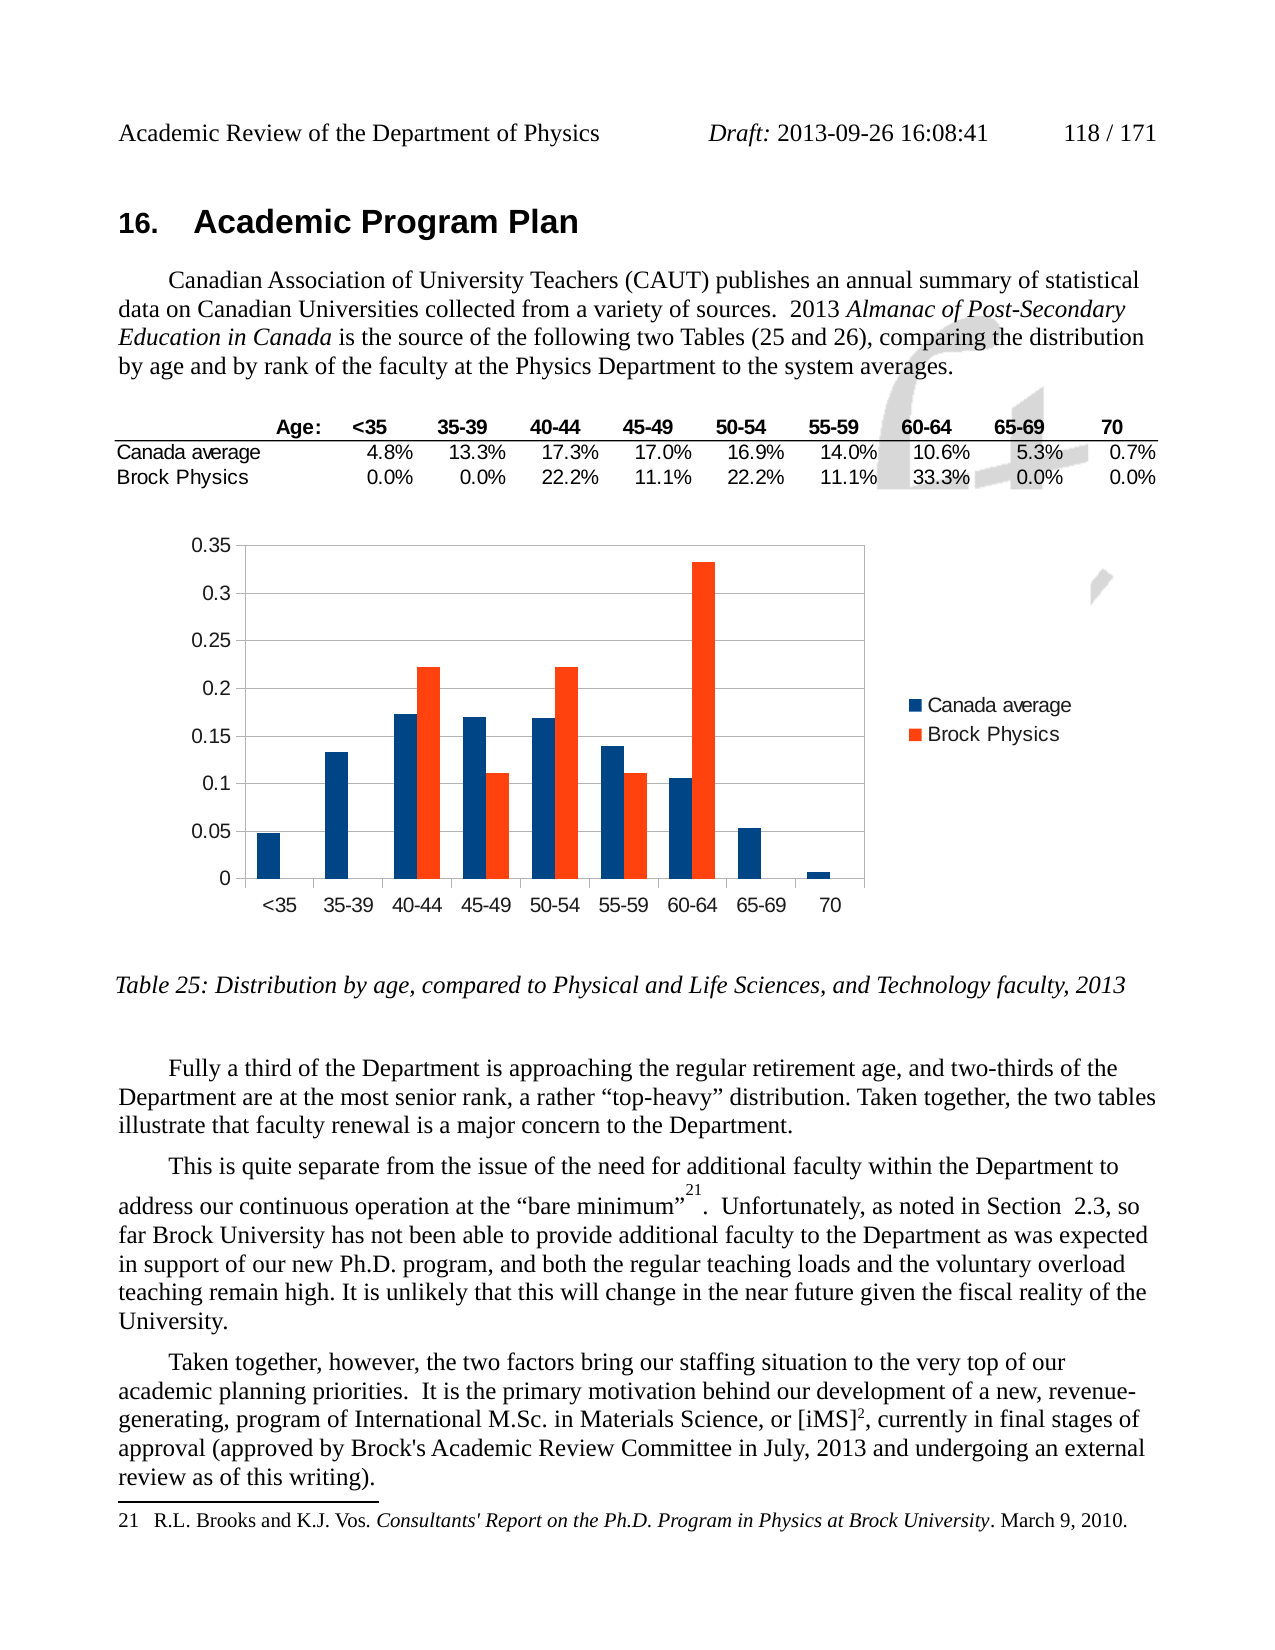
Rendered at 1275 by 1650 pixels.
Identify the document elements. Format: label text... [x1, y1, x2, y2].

picture [118, 1139, 1157, 1151]
picture [118, 380, 1157, 417]
text Table 25: Distribution by age, compared to Physical and Life Sciences, and Technology faculty, 2013 [114, 417, 1161, 999]
text Taken together, however, the two factors bring our staffing situation to the very top of our academic planning priorities. It is the primary motivation behind our development of a new, revenue-generating, program of International M.Sc. in Materials Science, or [iMS]2, currently in final stages of approval (approved by Brock's Academic Review Committee in July, 2013 and undergoing an external review as of this writing). [118, 1347, 1157, 1491]
picture [118, 999, 1157, 1053]
picture [118, 118, 1157, 202]
text This is quite separate from the issue of the need for additional faculty within the Department to address our continuous operation at the “bare minimum”. Unfortunately, as noted in Section 2.3, so far Brock University has not been able to provide additional faculty to the Department as was expected in support of our new Ph.D. program, and both the regular teaching loads and the voluntary overload teaching remain high. It is unlikely that this will change in the near future given the fiscal reality of the University. [118, 1151, 1157, 1335]
text Canadian Association of University Teachers (CAUT) publishes an annual summary of statistical data on Canadian Universities collected from a variety of sources. 2013 Almanac of Post-Secondary Education in Canada is the source of the following two Tables (25 and 26), comparing the distribution by age and by rank of the faculty at the Physics Department to the system averages. [118, 265, 1157, 380]
picture [118, 1491, 1157, 1508]
picture [118, 241, 1157, 265]
picture [118, 1335, 1157, 1347]
subtitle Academic Program Plan [118, 202, 1157, 241]
text R.L. Brooks and K.J. Vos. Consultants' Report on the Ph.D. Program in Physics at Brock University. March 9, 2010. [118, 1508, 1157, 1532]
text Fully a third of the Department is approaching the regular retirement age, and two-thirds of the Department are at the most senior rank, a rather “top-heavy” distribution. Taken together, the two tables illustrate that faculty renewal is a major concern to the Department. [118, 1053, 1157, 1139]
